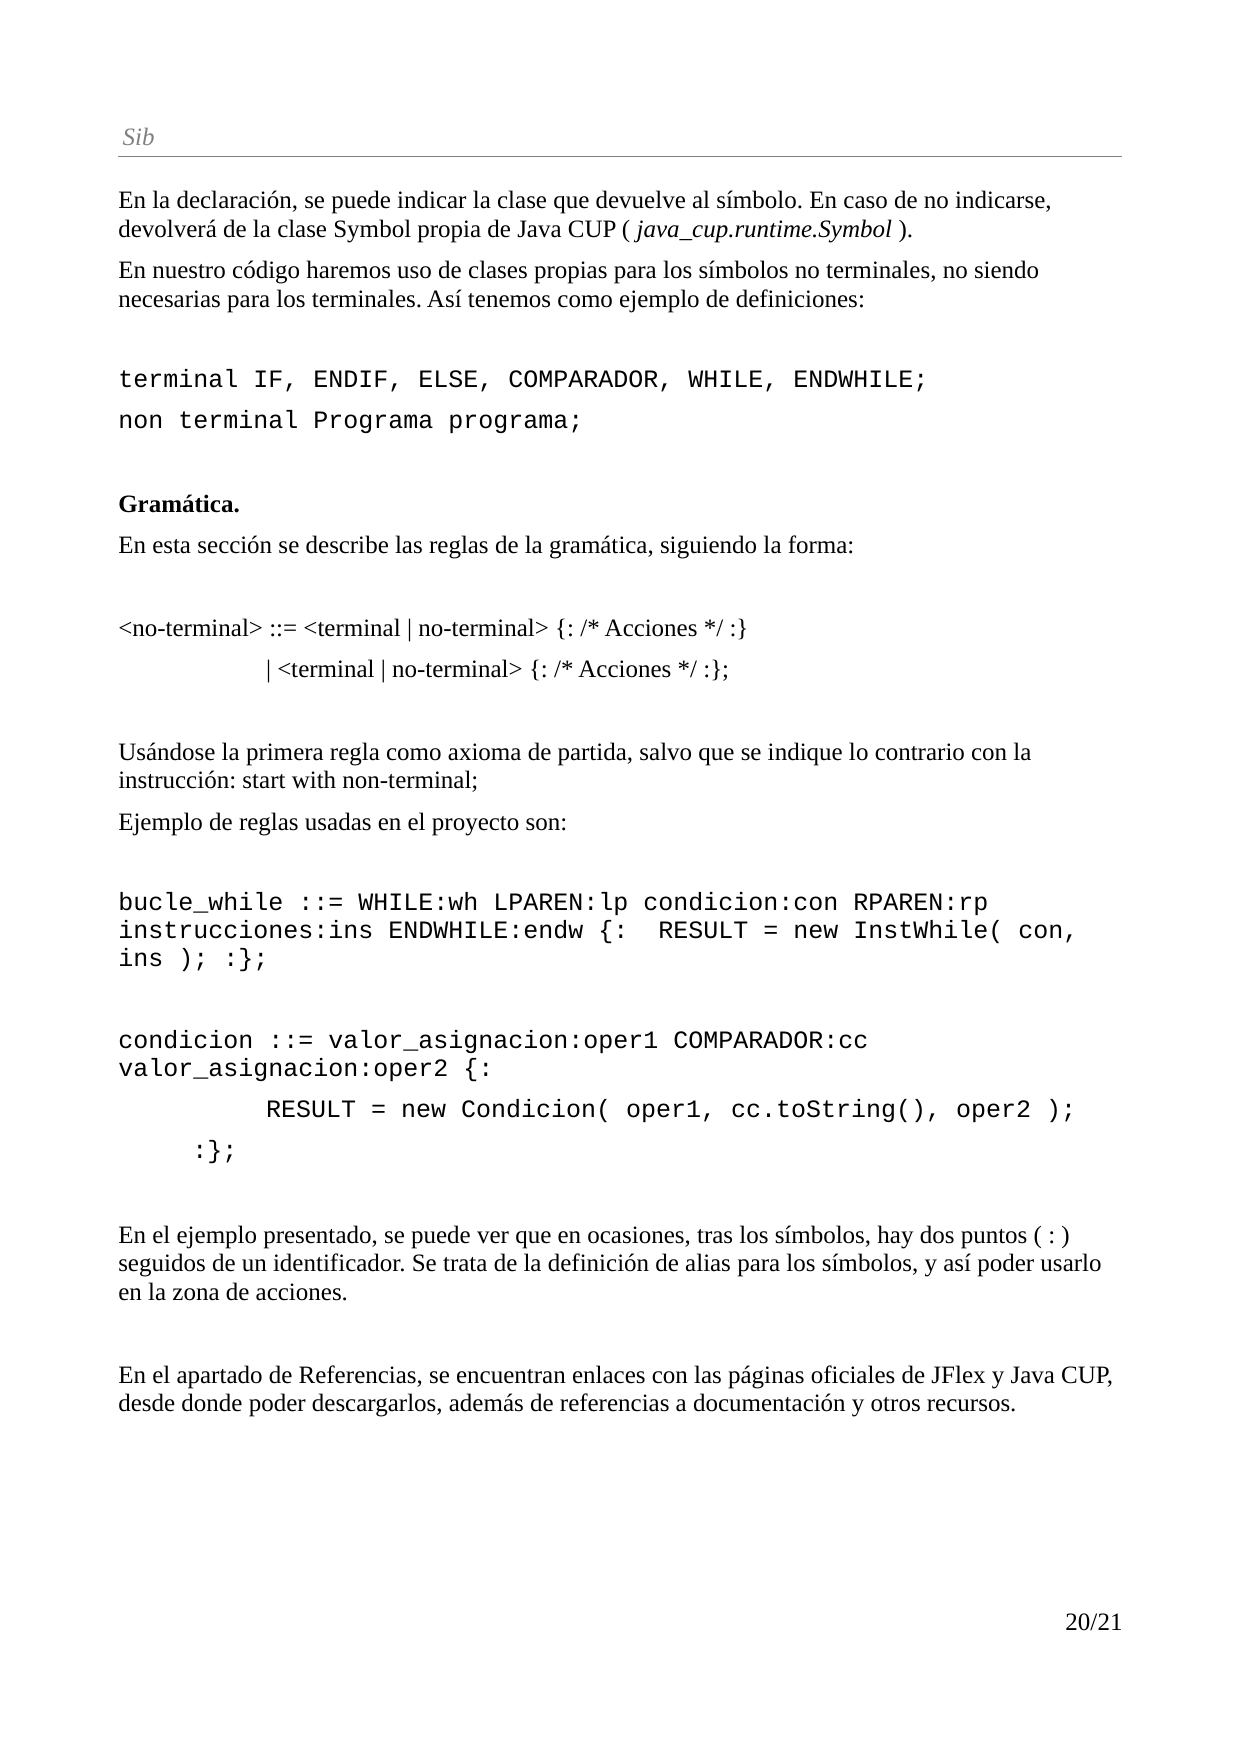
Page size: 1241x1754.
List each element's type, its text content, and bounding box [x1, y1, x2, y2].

text En nuestro código haremos uso de clases propias para los símbolos no terminales, no siendo necesarias para los terminales. Así tenemos como ejemplo de definiciones: [118, 255, 1122, 313]
text | <terminal | no-terminal> {: /* Acciones */ :}; [118, 654, 1122, 683]
text En la declaración, se puede indicar la clase que devuelve al símbolo. En caso de no indicarse, devolverá de la clase Symbol propia de Java CUP ( java_cup.runtime.Symbol ). [118, 185, 1122, 243]
text non terminal Programa programa; [118, 407, 1122, 436]
text <no-terminal> ::= <terminal | no-terminal> {: /* Acciones */ :} [118, 613, 1122, 642]
text :}; [118, 1138, 1122, 1166]
text condicion ::= valor_asignacion:oper1 COMPARADOR:cc valor_asignacion:oper2 {: [118, 1028, 1122, 1084]
text terminal IF, ENDIF, ELSE, COMPARADOR, WHILE, ENDWHILE; [118, 366, 1122, 395]
text En esta sección se describe las reglas de la gramática, siguiendo la forma: [118, 531, 1122, 559]
text Ejemplo de reglas usadas en el proyecto son: [118, 807, 1122, 836]
text bucle_while ::= WHILE:wh LPAREN:lp condicion:con RPAREN:rp instrucciones:ins ENDWHILE:endw {: RESULT = new InstWhile( con, ins ); :}; [118, 889, 1122, 974]
text RESULT = new Condicion( oper1, cc.toString(), oper2 ); [118, 1097, 1122, 1125]
text Gramática. [118, 489, 1122, 518]
text En el apartado de Referencias, se encuentran enlaces con las páginas oficiales de JFlex y Java CUP, desde donde poder descargarlos, además de referencias a documentación y otros recursos. [118, 1360, 1122, 1417]
text En el ejemplo presentado, se puede ver que en ocasiones, tras los símbolos, hay dos puntos ( : ) seguidos de un identificador. Se trata de la definición de alias para los símbolos, y así poder usarlo en la zona de acciones. [118, 1220, 1122, 1306]
text Usándose la primera regla como axioma de partida, salvo que se indique lo contrario con la instrucción: start with non-terminal; [118, 737, 1122, 794]
